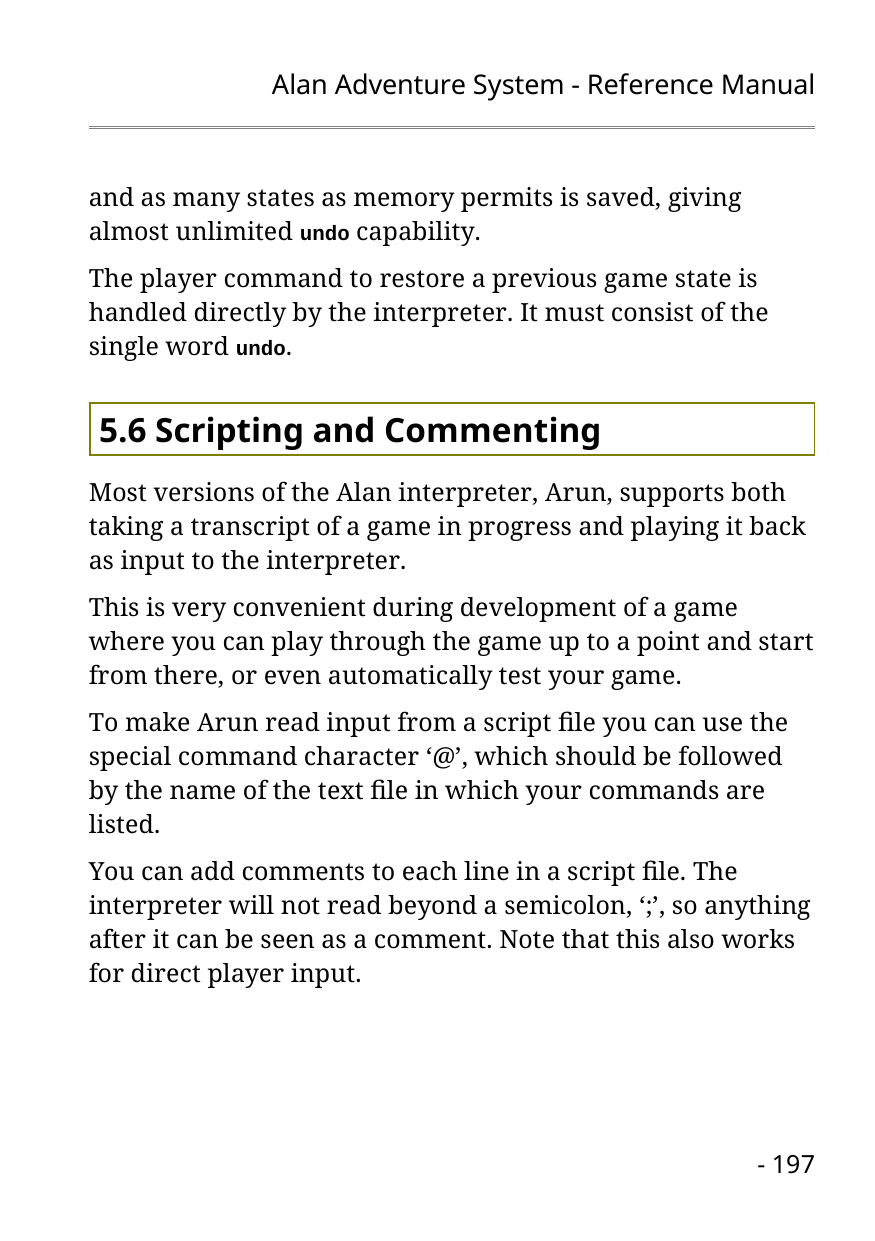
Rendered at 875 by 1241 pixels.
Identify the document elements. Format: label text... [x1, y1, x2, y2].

text To make Arun read input from a script file you can use the special command character ‘@’, which should be followed by the name of the text file in which your commands are listed. [88, 705, 815, 841]
text You can add comments to each line in a script file. The interpreter will not read beyond a semicolon, ‘;’, so anything after it can be seen as a comment. Note that this also works for direct player input. [88, 854, 815, 989]
subtitle Scripting and Commenting [91, 404, 814, 454]
text This is very convenient during development of a game where you can play through the game up to a point and start from there, or even automatically test your game. [88, 590, 815, 692]
text The player command to restore a previous game state is handled directly by the interpreter. It must consist of the single word undo. [88, 261, 815, 363]
text Most versions of the Alan interpreter, Arun, supports both taking a transcript of a game in progress and playing it back as input to the interpreter. [88, 475, 815, 577]
text and as many states as memory permits is saved, giving almost unlimited undo capability. [88, 180, 815, 248]
